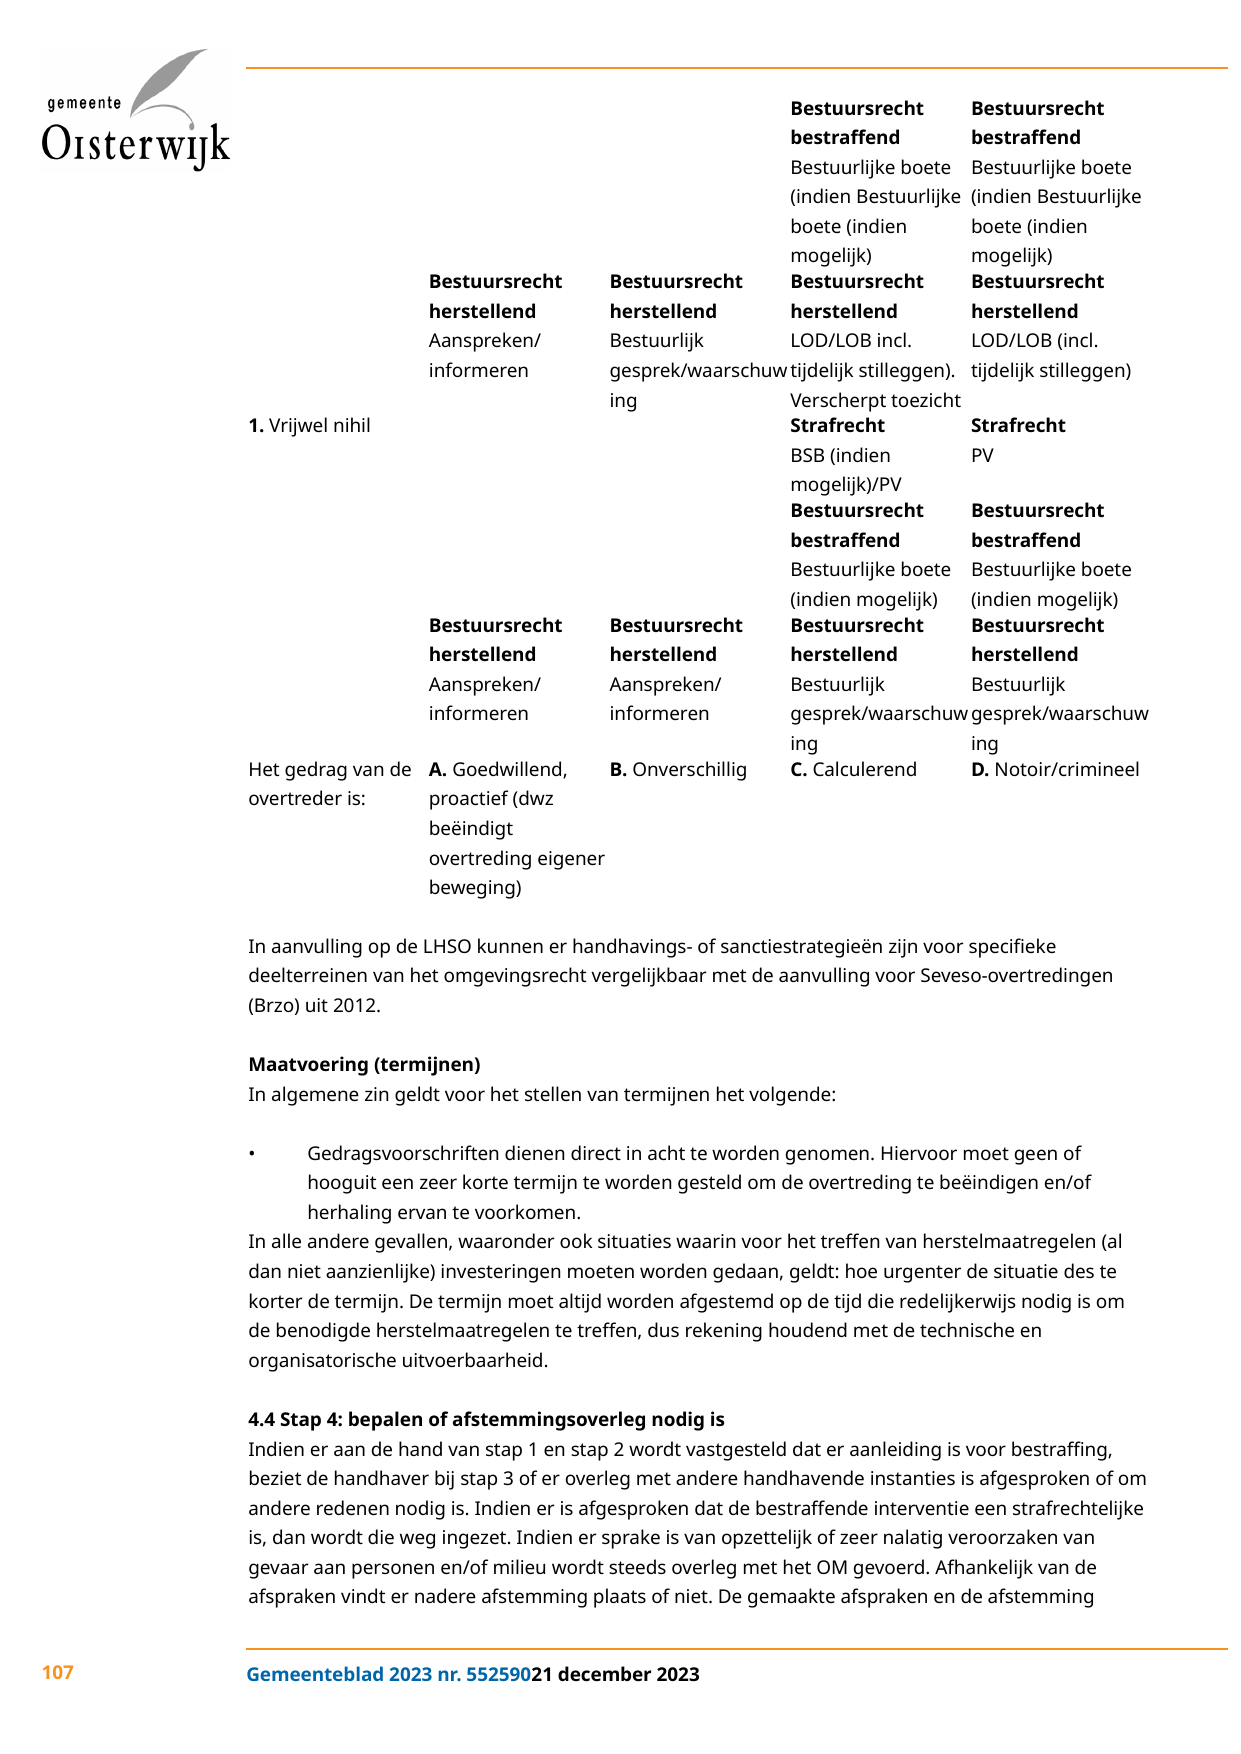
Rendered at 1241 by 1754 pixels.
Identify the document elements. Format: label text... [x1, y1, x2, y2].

table_cell Bestuursrecht bestraffend Bestuurlijke boete (indien mogelijk) [971, 498, 1152, 612]
table_cell [248, 498, 429, 612]
table_cell A. Goedwillend, proactief (dwz beëindigt overtreding eigener beweging) [429, 756, 609, 900]
table_cell [248, 95, 429, 268]
table_cell Bestuursrecht bestraffend Bestuurlijke boete (indien Bestuurlijke boete (indien mogelijk) [971, 95, 1152, 268]
text In aanvulling op de LHSO kunnen er handhavings- of sanctiestrategieën zijn voor specifieke deelterreinen van het omgevingsrecht vergelijkbaar met de aanvulling voor Seveso-overtredingen (Brzo) uit 2012. [248, 933, 1152, 1018]
table_cell [609, 498, 790, 612]
table_cell Bestuursrecht herstellend Aanspreken/informeren [429, 269, 609, 412]
table_cell [429, 498, 609, 612]
table_cell B. Onverschillig [609, 756, 790, 900]
text Maatvoering (termijnen) [248, 1051, 1152, 1077]
table_cell Bestuursrecht bestraffend Bestuurlijke boete (indien Bestuurlijke boete (indien mogelijk) [790, 95, 971, 268]
table_cell Bestuursrecht bestraffend Bestuurlijke boete (indien mogelijk) [790, 498, 971, 612]
table_cell [609, 413, 790, 497]
table_cell 1. Vrijwel nihil [248, 413, 429, 497]
table_cell Bestuursrecht herstellend Aanspreken/informeren [429, 612, 609, 756]
table_cell Bestuursrecht herstellend Bestuurlijk gesprek/waarschuwing [790, 612, 971, 756]
table_cell Bestuursrecht herstellend LOD/LOB (incl. tijdelijk stilleggen) [971, 269, 1152, 412]
table_cell Bestuursrecht herstellend Bestuurlijk gesprek/waarschuwing [971, 612, 1152, 756]
picture [41, 47, 231, 172]
table_cell Bestuursrecht herstellend Bestuurlijk gesprek/waarschuwing [609, 269, 790, 412]
text In algemene zin geldt voor het stellen van termijnen het volgende: [248, 1081, 1152, 1106]
table_cell [248, 612, 429, 756]
list Gedragsvoorschriften dienen direct in acht te worden genomen. Hiervoor moet geen of hooguit een zeer korte termijn te worden gesteld om de overtreding te beëindigen en/of herhaling ervan te voorkomen. [248, 1140, 1152, 1225]
table_cell C. Calculerend [790, 756, 971, 900]
table_cell Strafrecht BSB (indien mogelijk)/PV [790, 413, 971, 497]
table_cell [429, 95, 609, 268]
table_cell Bestuursrecht herstellend Aanspreken/informeren [609, 612, 790, 756]
table_cell Het gedrag van de overtreder is: [248, 756, 429, 900]
text Indien er aan de hand van stap 1 en stap 2 wordt vastgesteld dat er aanleiding is voor bestraffing, beziet de handhaver bij stap 3 of er overleg met andere handhavende instanties is afgesproken of om andere redenen nodig is. Indien er is afgesproken dat de bestraffende interventie een strafrechtelijke is, dan wordt die weg ingezet. Indien er sprake is van opzettelijk of zeer nalatig veroorzaken van gevaar aan personen en/of milieu wordt steeds overleg met het OM gevoerd. Afhankelijk van de afspraken vindt er nadere afstemming plaats of niet. De gemaakte afspraken en de afstemming [248, 1436, 1152, 1609]
text In alle andere gevallen, waaronder ook situaties waarin voor het treffen van herstelmaatregelen (al dan niet aanzienlijke) investeringen moeten worden gedaan, geldt: hoe urgenter de situatie des te korter de termijn. De termijn moet altijd worden afgestemd op de tijd die redelijkerwijs nodig is om de benodigde herstelmaatregelen te treffen, dus rekening houdend met de technische en organisatorische uitvoerbaarheid. [248, 1229, 1152, 1373]
table_cell Bestuursrecht herstellend LOD/LOB incl. tijdelijk stilleggen). Verscherpt toezicht [790, 269, 971, 412]
table_cell D. Notoir/crimineel [971, 756, 1152, 900]
table_cell [609, 95, 790, 268]
table_cell [429, 413, 609, 497]
table_cell [248, 269, 429, 412]
table_cell Strafrecht PV [971, 413, 1152, 497]
text 4.4 Stap 4: bepalen of afstemmingsoverleg nodig is [248, 1406, 1152, 1432]
